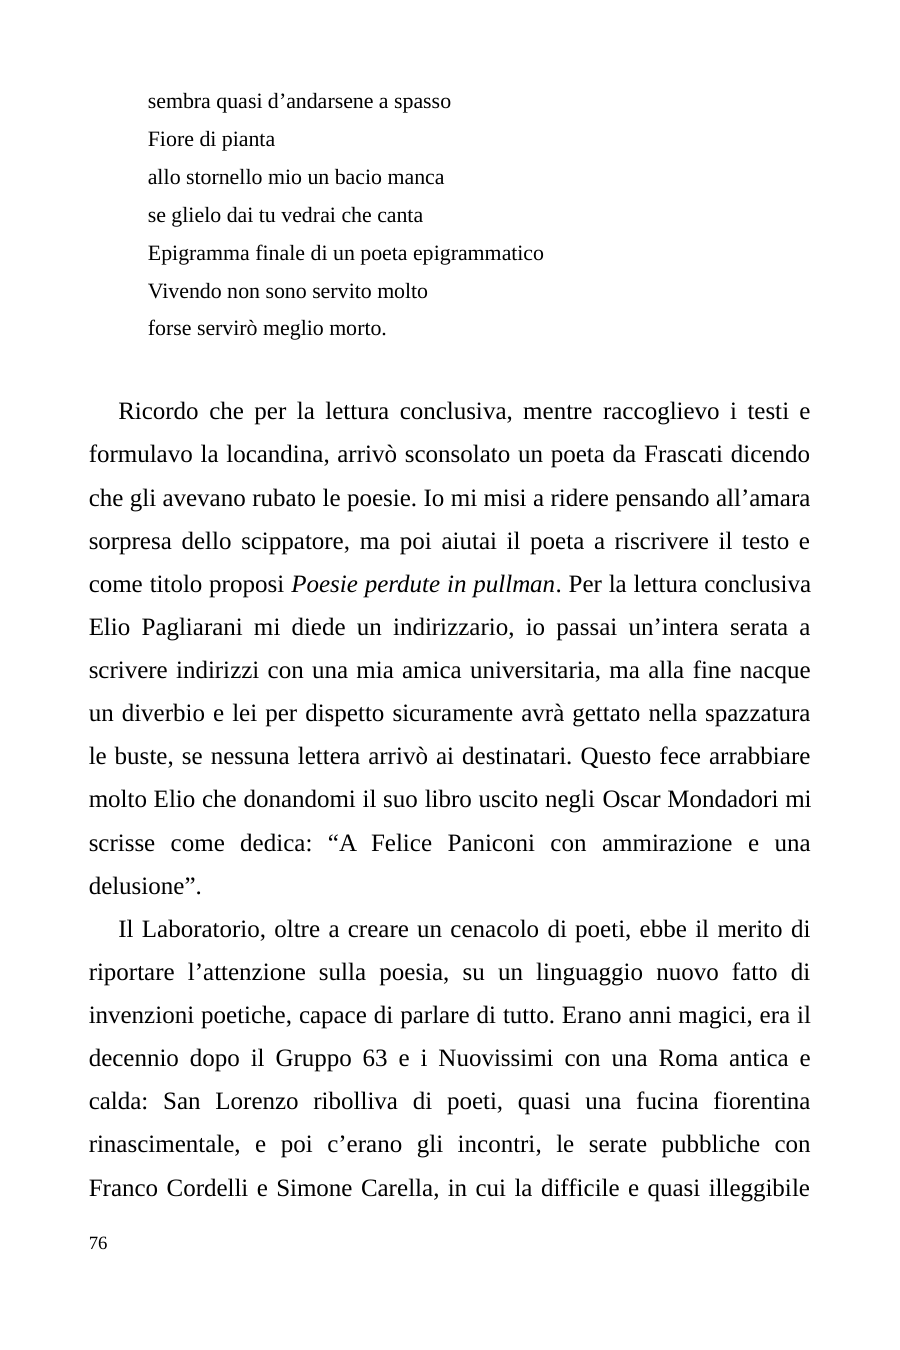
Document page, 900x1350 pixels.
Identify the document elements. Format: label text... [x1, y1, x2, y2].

text forse servirò meglio morto. [148, 315, 752, 341]
text allo stornello mio un bacio manca [148, 164, 752, 189]
text Fiore di pianta [148, 126, 752, 152]
text Ricordo che per la lettura conclusiva, mentre raccoglievo i testi e formulavo la locandina, arrivò sconsolato un poeta da Frascati dicendo che gli avevano rubato le poesie. Io mi misi a ridere pensando all’amara sorpresa dello scippatore, ma poi aiutai il poeta a riscrivere il testo e come titolo proposi Poesie perdute in pullman. Per la lettura conclusiva Elio Pagliarani mi diede un indirizzario, io passai un’intera serata a scrivere indirizzi con una mia amica universitaria, ma alla fine nacque un diverbio e lei per dispetto sicuramente avrà gettato nella spazzatura le buste, se nessuna lettera arrivò ai destinatari. Questo fece arrabbiare molto Elio che donandomi il suo libro uscito negli Oscar Mondadori mi scrisse come dedica: “A Felice Paniconi con ammirazione e una delusione”. [88, 396, 811, 899]
text Vivendo non sono servito molto [148, 278, 752, 303]
text Epigramma finale di un poeta epigrammatico [148, 240, 752, 265]
text se glielo dai tu vedrai che canta [148, 202, 752, 227]
text Il Laboratorio, oltre a creare un cenacolo di poeti, ebbe il merito di riportare l’attenzione sulla poesia, su un linguaggio nuovo fatto di invenzioni poetiche, capace di parlare di tutto. Erano anni magici, era il decennio dopo il Gruppo 63 e i Nuovissimi con una Roma antica e calda: San Lorenzo ribolliva di poeti, quasi una fucina fiorentina rinascimentale, e poi c’erano gli incontri, le serate pubbliche con Franco Cordelli e Simone Carella, in cui la difficile e quasi illeggibile [88, 914, 811, 1201]
text sembra quasi d’andarsene a spasso [148, 88, 752, 114]
